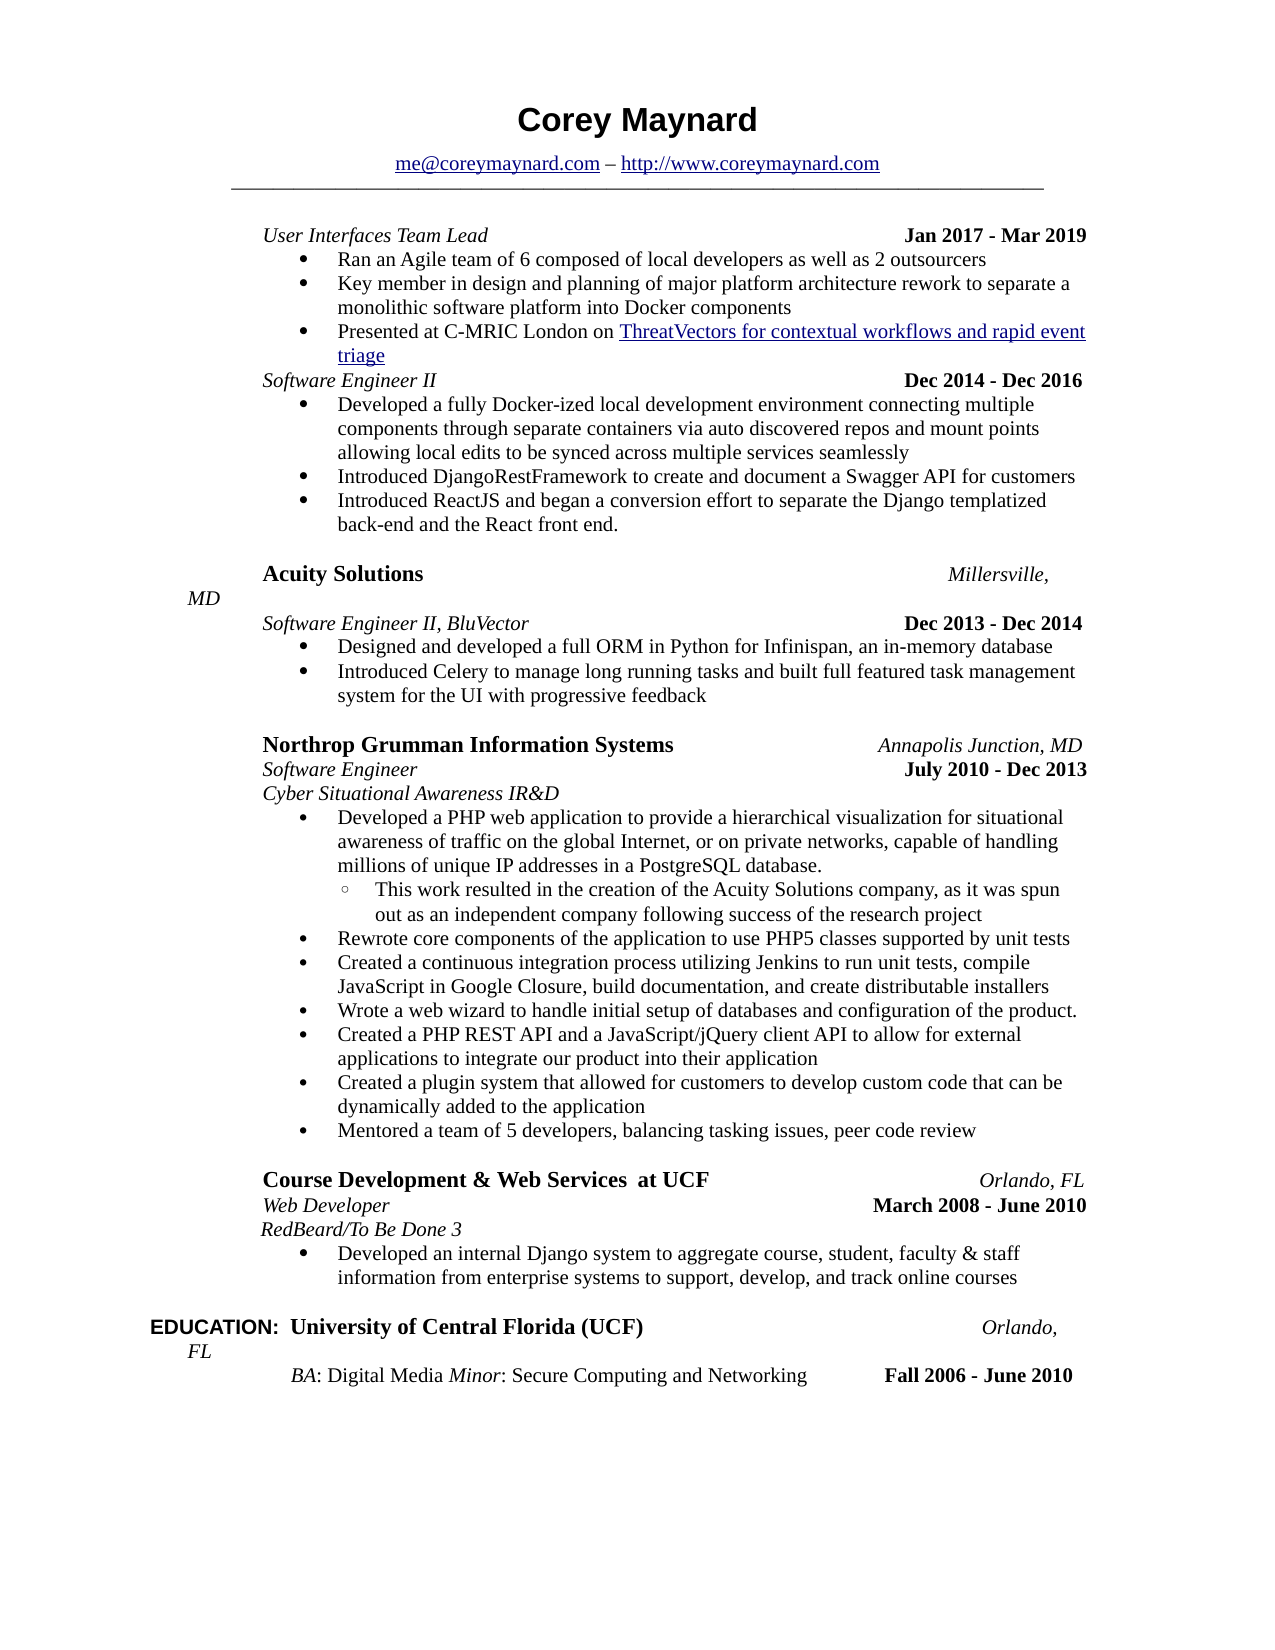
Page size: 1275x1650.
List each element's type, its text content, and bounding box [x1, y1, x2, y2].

list Key member in design and planning of major platform architecture rework to separate a monolithic software platform into Docker components [300, 271, 1087, 319]
list Developed a fully Docker-ized local development environment connecting multiple components through separate containers via auto discovered repos and mount points allowing local edits to be synced across multiple services seamlessly [300, 392, 1087, 464]
list Ran an Agile team of 6 composed of local developers as well as 2 outsourcers [300, 247, 1087, 271]
text User Interfaces Team Lead Jan 2017 - Mar 2019 [262, 223, 1087, 247]
text BA: Digital Media Minor: Secure Computing and Networking Fall 2006 - June 2010 [291, 1363, 1087, 1387]
list Created a PHP REST API and a JavaScript/jQuery client API to allow for external applications to integrate our product into their application [300, 1022, 1087, 1070]
list Created a continuous integration process utilizing Jenkins to run unit tests, compile JavaScript in Google Closure, build documentation, and create distributable installers [300, 949, 1087, 998]
list Created a plugin system that allowed for customers to develop custom code that can be dynamically added to the application [300, 1070, 1087, 1118]
text Acuity Solutions Millersville, MD [187, 560, 1087, 610]
list This work resulted in the creation of the Acuity Solutions company, as it was spun out as an independent company following success of the research project [337, 877, 1087, 926]
list Developed a PHP web application to provide a hierarchical visualization for situational awareness of traffic on the global Internet, or on private networks, capable of handling millions of unique IP addresses in a PostgreSQL database. [300, 805, 1087, 877]
text EDUCATION: University of Central Florida (UCF) Orlando, FL [150, 1313, 1087, 1363]
text Northrop Grumman Information Systems Annapolis Junction, MD [187, 731, 1087, 757]
list Introduced Celery to manage long running tasks and built full featured task management system for the UI with progressive feedback [300, 658, 1087, 707]
text Web Developer March 2008 - June 2010 [187, 1192, 1087, 1217]
text Course Development & Web Services at UCF Orlando, FL [187, 1166, 1087, 1192]
list Rewrote core components of the application to use PHP5 classes supported by unit tests [300, 926, 1087, 949]
text Cyber Situational Awareness IR&D [225, 781, 1087, 805]
list Presented at C-MRIC London on ThreatVectors for contextual workflows and rapid event triage [300, 319, 1087, 367]
list Wrote a web wizard to handle initial setup of databases and configuration of the product. [300, 998, 1087, 1022]
list Designed and developed a full ORM in Python for Infinispan, an in-memory database [300, 634, 1087, 658]
list Introduced ReactJS and began a conversion effort to separate the Django templatized back-end and the React front end. [300, 488, 1087, 536]
list Developed an internal Django system to aggregate course, student, faculty & staff information from enterprise systems to support, develop, and track online courses [300, 1241, 1087, 1289]
list Mentored a team of 5 developers, balancing tasking issues, peer code review [300, 1118, 1087, 1142]
text Software Engineer II Dec 2014 - Dec 2016 [187, 367, 1087, 392]
text Software Engineer II, BluVector Dec 2013 - Dec 2014 [187, 610, 1087, 634]
list Introduced DjangoRestFramework to create and document a Swagger API for customers [300, 464, 1087, 488]
text Software Engineer July 2010 - Dec 2013 [187, 757, 1087, 781]
text RedBeard/To Be Done 3 [187, 1217, 1087, 1241]
